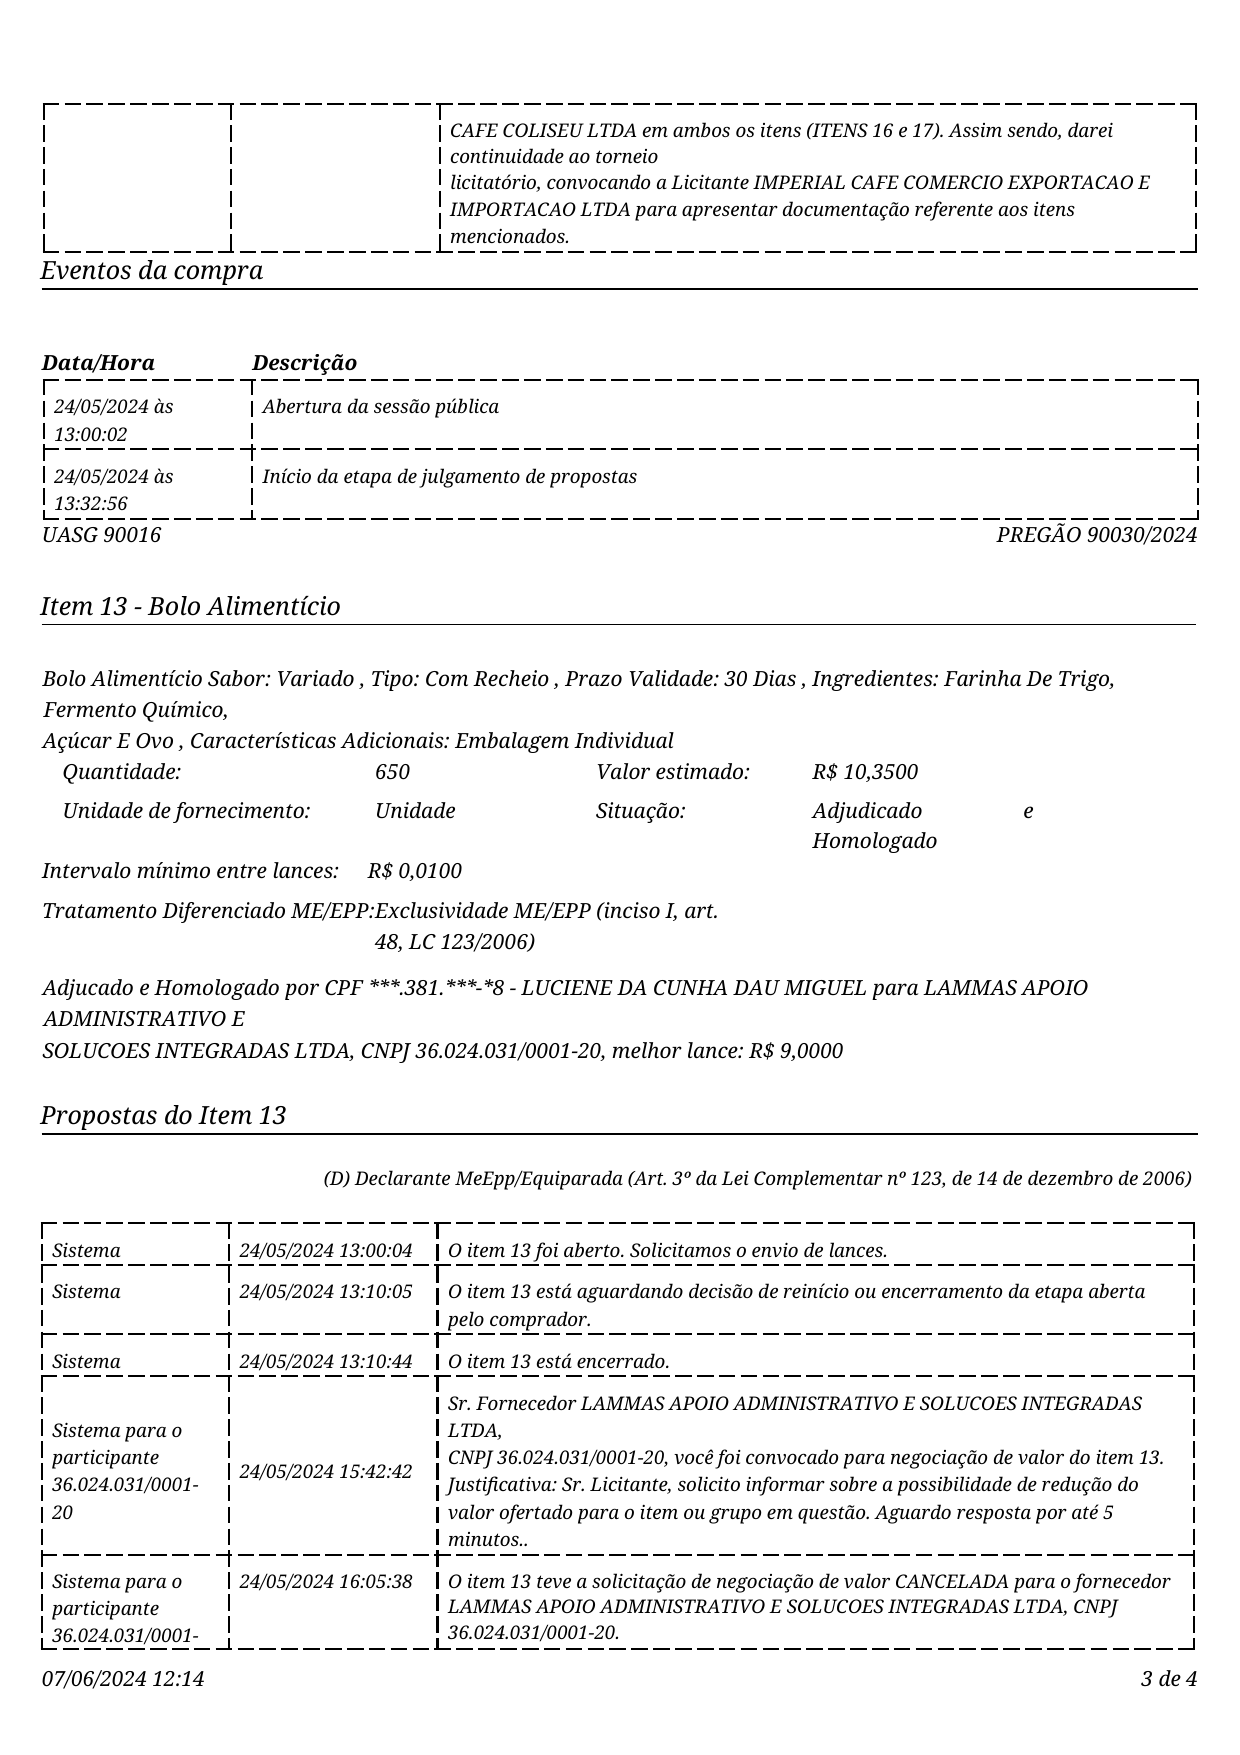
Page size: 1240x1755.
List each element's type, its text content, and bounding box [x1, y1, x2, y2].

table_cell [44, 103, 231, 251]
table_cell [231, 103, 439, 251]
table_cell 24/05/2024 às 13:32:56 [44, 448, 252, 518]
text Item 13 - Bolo Alimentício [40, 588, 1200, 622]
table_cell Sr. Fornecedor LAMMAS APOIO ADMINISTRATIVO E SOLUCOES INTEGRADAS LTDA, CNPJ 36.024.031/0001-20, você foi convocado para negociação de valor do item 13. Justificativa: Sr. Licitante, solicito informar sobre a possibilidade de redução do valor ofertado para o item ou grupo em questão. Aguardo resposta por até 5 minutos.. [438, 1375, 1194, 1553]
table_header Quantidade: Unidade de fornecimento: [63, 758, 375, 856]
table_cell 24/05/2024 15:42:42 [229, 1375, 437, 1553]
table_cell Sistema [42, 1333, 229, 1375]
table_cell 24/05/2024 13:10:44 [229, 1333, 437, 1375]
table_header 24/05/2024 às 13:00:02 [44, 379, 252, 448]
text Açúcar E Ovo , Características Adicionais: Embalagem Individual [42, 726, 1200, 755]
text Propostas do Item 13 [40, 1098, 1200, 1132]
table_cell 24/05/2024 13:10:05 [229, 1264, 437, 1333]
table_cell O item 13 teve a solicitação de negociação de valor CANCELADA para o fornecedor LAMMAS APOIO ADMINISTRATIVO E SOLUCOES INTEGRADAS LTDA, CNPJ 36.024.031/0001-20. [438, 1554, 1194, 1648]
table_header Valor estimado: Situação: [596, 758, 812, 856]
text Tratamento Diferenciado ME/EPP: Exclusividade ME/EPP (inciso I, art. [42, 896, 1200, 924]
table_header Sistema [42, 1222, 229, 1264]
text SOLUCOES INTEGRADAS LTDA, CNPJ 36.024.031/0001-20, melhor lance: R$ 9,0000 [42, 1036, 1200, 1064]
text (D) Declarante MeEpp/Equiparada (Art. 3º da Lei Complementar nº 123, de 14 de dezembro de 2006) [42, 1165, 1194, 1191]
text Eventos da compra [40, 253, 1200, 287]
table_cell O item 13 está aguardando decisão de reinício ou encerramento da etapa aberta pelo comprador. [438, 1264, 1194, 1333]
table_header 650 Unidade [375, 758, 596, 856]
text Bolo Alimentício Sabor: Variado , Tipo: Com Recheio , Prazo Validade: 30 Dias , Ingredientes: Farinha De Trigo, Fermento Químico, [42, 664, 1200, 723]
table_cell Sistema para o participante 36.024.031/0001- [42, 1554, 229, 1648]
table_cell O item 13 está encerrado. [438, 1333, 1194, 1375]
table_cell 24/05/2024 16:05:38 [229, 1554, 437, 1648]
table_cell Sistema [42, 1264, 229, 1333]
table_cell Sistema para o participante 36.024.031/0001-20 [42, 1375, 229, 1553]
text 48, LC 123/2006) [375, 927, 1200, 956]
table_header 24/05/2024 13:00:04 [229, 1222, 437, 1264]
text Intervalo mínimo entre lances: R$ 0,0100 [42, 856, 1200, 885]
table_cell Início da etapa de julgamento de propostas [252, 448, 1198, 518]
text Data/Hora Descrição [42, 348, 1200, 376]
table_header R$ 10,3500 Adjudicado e Homologado [813, 758, 1036, 856]
table_cell CAFE COLISEU LTDA em ambos os itens (ITENS 16 e 17). Assim sendo, darei continuidade ao torneio licitatório, convocando a Licitante IMPERIAL CAFE COMERCIO EXPORTACAO E IMPORTACAO LTDA para apresentar documentação referente aos itens mencionados. [440, 103, 1196, 251]
text UASG 90016 PREGÃO 90030/2024 [42, 520, 1200, 548]
text Adjucado e Homologado por CPF ***.381.***-*8 - LUCIENE DA CUNHA DAU MIGUEL para LAMMAS APOIO ADMINISTRATIVO E [42, 973, 1200, 1033]
table_header O item 13 foi aberto. Solicitamos o envio de lances. [438, 1222, 1194, 1264]
table_header Abertura da sessão pública [252, 379, 1198, 448]
